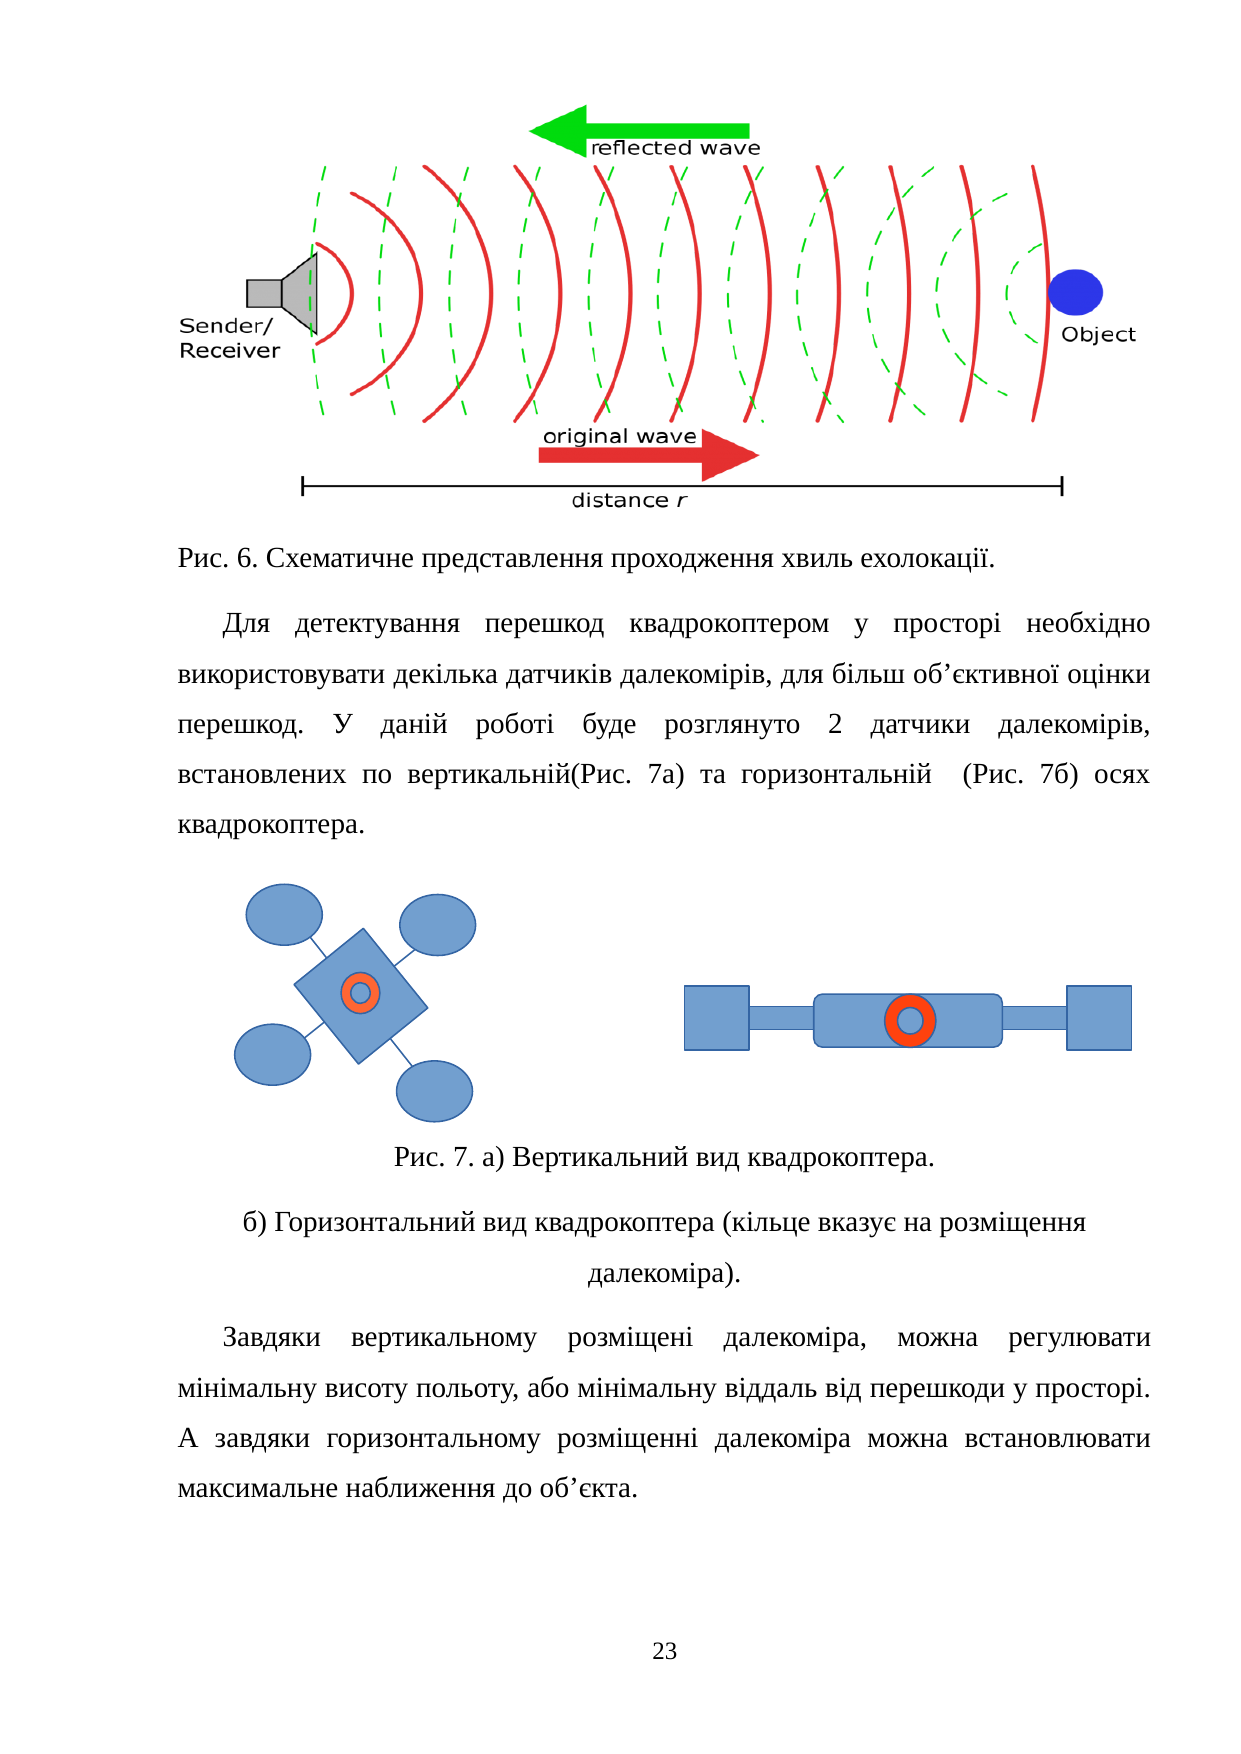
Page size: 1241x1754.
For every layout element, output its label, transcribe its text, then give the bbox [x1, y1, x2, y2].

text Завдяки вертикальному розміщені далекоміра, можна регулювати мінімальну висоту польоту, або мінімальну віддаль від перешкоди у просторі. А завдяки горизонтальному розміщенні далекоміра можна встановлювати максимальне наближення до об’єкта. [177, 1319, 1152, 1504]
text Для детектування перешкод квадрокоптером у просторі необхідно використовувати декілька датчиків далекомірів, для більш об’єктивної оцінки перешкод. У даній роботі буде розглянуто 2 датчики далекомірів, встановлених по вертикальній(Рис. 7а) та горизонтальній (Рис. 7б) осях квадрокоптера. [177, 605, 1152, 840]
text б) Горизонтальний вид квадрокоптера (кільце вказує на розміщення далекоміра). [177, 1204, 1152, 1288]
text Рис. 7. а) Вертикальний вид квадрокоптера. [177, 1067, 1152, 1173]
picture [177, 88, 1152, 524]
text Рис. 6. Схематичне представлення проходження хвиль ехолокації. [177, 524, 1152, 574]
